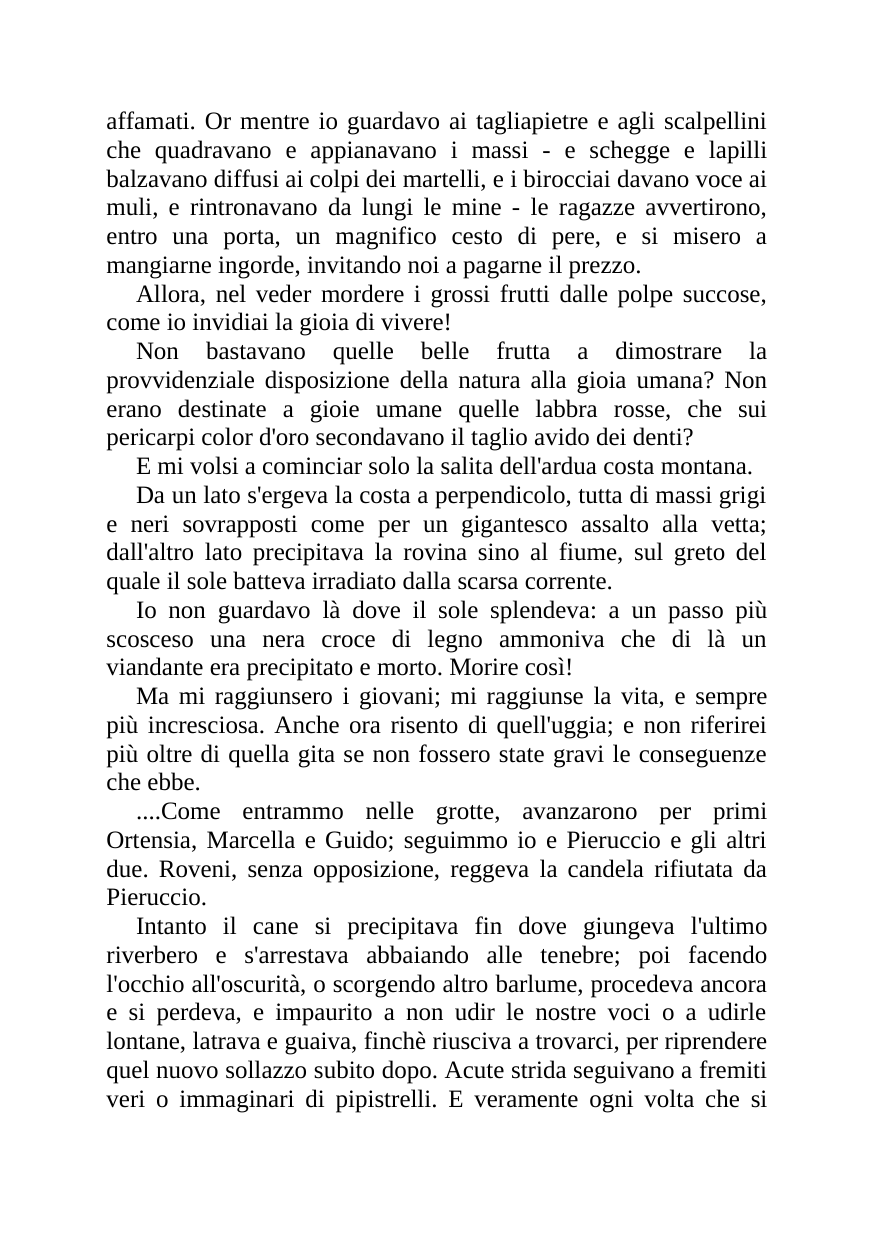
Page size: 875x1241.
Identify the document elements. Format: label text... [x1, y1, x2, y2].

text Io non guardavo là dove il sole splendeva: a un passo più scosceso una nera croce di legno ammoniva che di là un viandante era precipitato e morto. Morire così! [106, 595, 768, 681]
text ....Come entrammo nelle grotte, avanzarono per primi Ortensia, Marcella e Guido; seguimmo io e Pieruccio e gli altri due. Roveni, senza opposizione, reggeva la candela rifiutata da Pieruccio. [106, 796, 768, 911]
text Da un lato s'ergeva la costa a perpendicolo, tutta di massi grigi e neri sovrapposti come per un gigantesco assalto alla vetta; dall'altro lato precipitava la rovina sino al fiume, sul greto del quale il sole batteva irradiato dalla scarsa corrente. [106, 480, 768, 595]
text Non bastavano quelle belle frutta a dimostrare la provvidenziale disposizione della natura alla gioia umana? Non erano destinate a gioie umane quelle labbra rosse, che sui pericarpi color d'oro secondavano il taglio avido dei denti? [106, 336, 768, 451]
text Allora, nel veder mordere i grossi frutti dalle polpe succose, come io invidiai la gioia di vivere! [106, 279, 768, 336]
text Ma mi raggiunsero i giovani; mi raggiunse la vita, e sempre più incresciosa. Anche ora risento di quell'uggia; e non riferirei più oltre di quella gita se non fossero state gravi le conseguenze che ebbe. [106, 681, 768, 796]
text Intanto il cane si precipitava fin dove giungeva l'ultimo riverbero e s'arrestava abbaiando alle tenebre; poi facendo l'occhio all'oscurità, o scorgendo altro barlume, procedeva ancora e si perdeva, e impaurito a non udir le nostre voci o a udirle lontane, latrava e guaiva, finchè riusciva a trovarci, per riprendere quel nuovo sollazzo subito dopo. Acute strida seguivano a fremiti veri o immaginari di pipistrelli. E veramente ogni volta che si [106, 911, 768, 1112]
text affamati. Or mentre io guardavo ai tagliapietre e agli scalpellini che quadravano e appianavano i massi - e schegge e lapilli balzavano diffusi ai colpi dei martelli, e i birocciai davano voce ai muli, e rintronavano da lungi le mine - le ragazze avvertirono, entro una porta, un magnifico cesto di pere, e si misero a mangiarne ingorde, invitando noi a pagarne il prezzo. [106, 106, 768, 279]
text E mi volsi a cominciar solo la salita dell'ardua costa montana. [106, 451, 768, 480]
